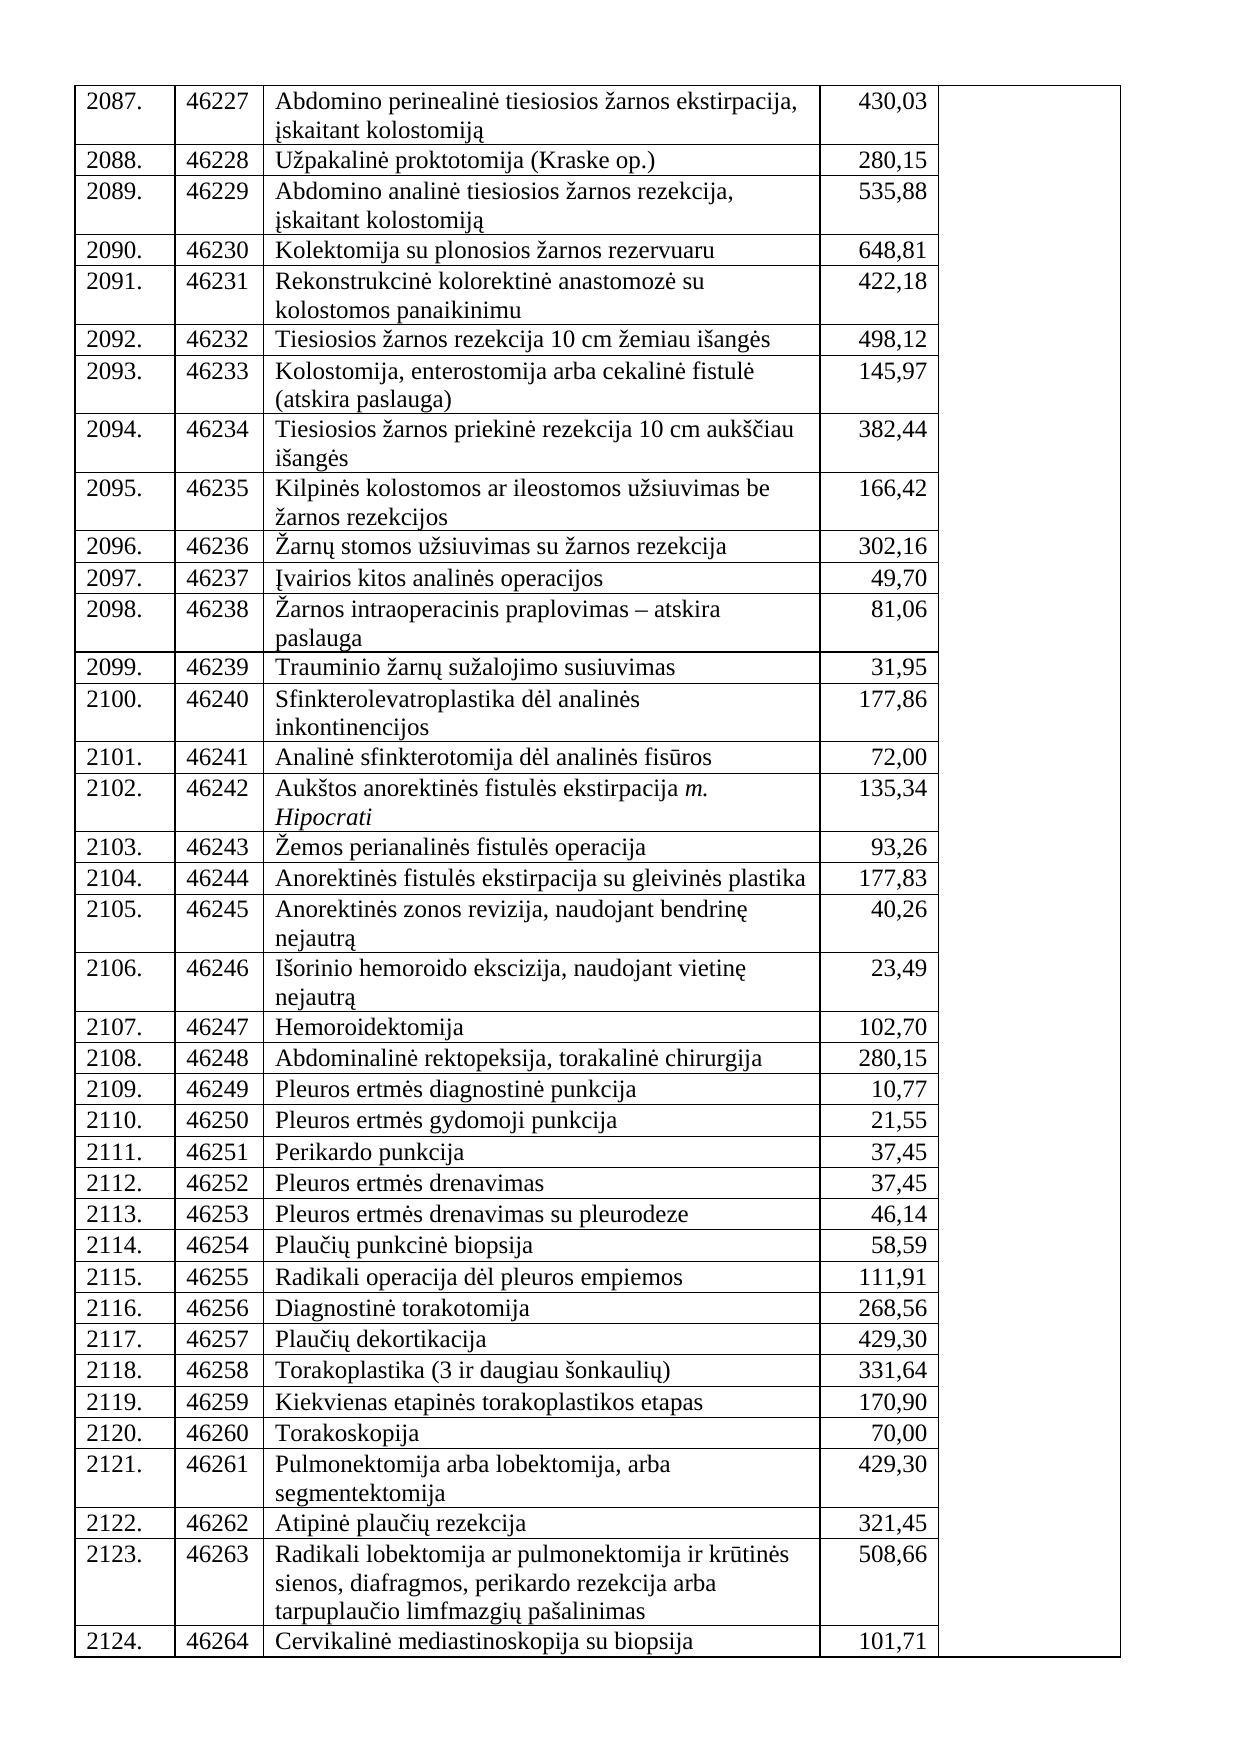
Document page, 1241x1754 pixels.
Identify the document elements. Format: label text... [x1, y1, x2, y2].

table_cell 331,64 [821, 1355, 938, 1386]
table_cell 2092. [76, 325, 174, 355]
table_cell 648,81 [821, 235, 938, 265]
table_cell 302,16 [821, 531, 938, 562]
table_cell Kilpinės kolostomos ar ileostomos užsiuvimas be žarnos rezekcijos [264, 473, 819, 530]
table_cell 430,03 [821, 86, 938, 144]
table_cell 2105. [76, 895, 174, 952]
table_cell Perikardo punkcija [264, 1137, 819, 1167]
table_cell Žarnos intraoperacinis praplovimas – atskira paslauga [264, 594, 819, 651]
table_cell Trauminio žarnų sužalojimo susiuvimas [264, 653, 819, 683]
table_cell 2123. [76, 1539, 174, 1625]
table_cell Abdominalinė rektopeksija, torakalinė chirurgija [264, 1043, 819, 1073]
table_cell [939, 86, 1120, 1656]
table_cell 2090. [76, 235, 174, 265]
table_cell 2103. [76, 832, 174, 862]
table_cell 23,49 [821, 953, 938, 1011]
table_cell 46264 [176, 1626, 263, 1656]
table_cell Išorinio hemoroido ekscizija, naudojant vietinę nejautrą [264, 953, 819, 1011]
table_cell 46232 [176, 325, 263, 355]
table_cell 2124. [76, 1626, 174, 1656]
table_cell Rekonstrukcinė kolorektinė anastomozė su kolostomos panaikinimu [264, 266, 819, 323]
table_cell 46257 [176, 1324, 263, 1354]
table_cell 46258 [176, 1355, 263, 1386]
table_cell 31,95 [821, 653, 938, 683]
table_cell 2108. [76, 1043, 174, 1073]
table_cell 46260 [176, 1418, 263, 1448]
table_cell 2099. [76, 653, 174, 683]
table_cell Atipinė plaučių rezekcija [264, 1508, 819, 1538]
table_cell 37,45 [821, 1168, 938, 1198]
table_cell 46256 [176, 1293, 263, 1323]
table_cell 101,71 [821, 1626, 938, 1656]
table_cell 2087. [76, 86, 174, 144]
table_cell 46253 [176, 1199, 263, 1229]
table_cell 2115. [76, 1262, 174, 1292]
table_cell 170,90 [821, 1387, 938, 1417]
table_cell 58,59 [821, 1230, 938, 1261]
table_cell 46247 [176, 1012, 263, 1042]
table_cell Žemos perianalinės fistulės operacija [264, 832, 819, 862]
table_cell 2107. [76, 1012, 174, 1042]
table_cell Pleuros ertmės drenavimas su pleurodeze [264, 1199, 819, 1229]
table_cell 429,30 [821, 1449, 938, 1507]
table_cell Žarnų stomos užsiuvimas su žarnos rezekcija [264, 531, 819, 562]
table_cell 2104. [76, 863, 174, 893]
table_cell 2095. [76, 473, 174, 530]
table_cell 535,88 [821, 176, 938, 234]
table_cell 111,91 [821, 1262, 938, 1292]
table_cell Plaučių dekortikacija [264, 1324, 819, 1354]
table_cell 93,26 [821, 832, 938, 862]
table_cell Radikali operacija dėl pleuros empiemos [264, 1262, 819, 1292]
table_cell 46254 [176, 1230, 263, 1261]
table_cell 46248 [176, 1043, 263, 1073]
table_cell 46244 [176, 863, 263, 893]
table_cell 280,15 [821, 145, 938, 175]
table_cell 2113. [76, 1199, 174, 1229]
table_cell 135,34 [821, 774, 938, 831]
table_cell 46242 [176, 774, 263, 831]
table_cell Pleuros ertmės diagnostinė punkcija [264, 1074, 819, 1104]
table_cell 46263 [176, 1539, 263, 1625]
table_cell 46261 [176, 1449, 263, 1507]
table_cell 177,83 [821, 863, 938, 893]
table_cell Tiesiosios žarnos priekinė rezekcija 10 cm aukščiau išangės [264, 414, 819, 472]
table_cell 46234 [176, 414, 263, 472]
table_cell Kiekvienas etapinės torakoplastikos etapas [264, 1387, 819, 1417]
table_cell 177,86 [821, 684, 938, 741]
table_cell 37,45 [821, 1137, 938, 1167]
table_cell Torakoskopija [264, 1418, 819, 1448]
table_cell 46237 [176, 563, 263, 593]
table_cell 46240 [176, 684, 263, 741]
table_cell 429,30 [821, 1324, 938, 1354]
table_cell 2116. [76, 1293, 174, 1323]
table_cell 2089. [76, 176, 174, 234]
table_cell 2111. [76, 1137, 174, 1167]
table_cell 102,70 [821, 1012, 938, 1042]
table_cell Aukštos anorektinės fistulės ekstirpacija m. Hipocrati [264, 774, 819, 831]
table_cell 2098. [76, 594, 174, 651]
table_cell 46235 [176, 473, 263, 530]
table_cell 40,26 [821, 895, 938, 952]
table_cell 46231 [176, 266, 263, 323]
table_cell 2094. [76, 414, 174, 472]
table_cell 46243 [176, 832, 263, 862]
table_cell Diagnostinė torakotomija [264, 1293, 819, 1323]
table_cell 46262 [176, 1508, 263, 1538]
table_cell Tiesiosios žarnos rezekcija 10 cm žemiau išangės [264, 325, 819, 355]
table_cell 46236 [176, 531, 263, 562]
table_cell 280,15 [821, 1043, 938, 1073]
table_cell Plaučių punkcinė biopsija [264, 1230, 819, 1261]
table_cell 2114. [76, 1230, 174, 1261]
table_cell 2118. [76, 1355, 174, 1386]
table_cell 46259 [176, 1387, 263, 1417]
table_cell 46239 [176, 653, 263, 683]
table_cell 498,12 [821, 325, 938, 355]
table_cell 46249 [176, 1074, 263, 1104]
table_cell 2091. [76, 266, 174, 323]
table_cell 2093. [76, 356, 174, 413]
table_cell 2106. [76, 953, 174, 1011]
table_cell 2112. [76, 1168, 174, 1198]
table_cell 422,18 [821, 266, 938, 323]
table_cell 46246 [176, 953, 263, 1011]
table_cell Pulmonektomija arba lobektomija, arba segmentektomija [264, 1449, 819, 1507]
table_cell 46229 [176, 176, 263, 234]
table_cell 166,42 [821, 473, 938, 530]
table_cell 268,56 [821, 1293, 938, 1323]
table_cell 2110. [76, 1105, 174, 1136]
table_cell Cervikalinė mediastinoskopija su biopsija [264, 1626, 819, 1656]
table_cell 49,70 [821, 563, 938, 593]
table_cell Kolektomija su plonosios žarnos rezervuaru [264, 235, 819, 265]
table_cell Kolostomija, enterostomija arba cekalinė fistulė (atskira paslauga) [264, 356, 819, 413]
table_cell 46241 [176, 742, 263, 772]
table_cell 2121. [76, 1449, 174, 1507]
table_cell 145,97 [821, 356, 938, 413]
table_cell 46230 [176, 235, 263, 265]
table_cell Pleuros ertmės drenavimas [264, 1168, 819, 1198]
table_cell 2119. [76, 1387, 174, 1417]
table_cell 81,06 [821, 594, 938, 651]
table_cell 46252 [176, 1168, 263, 1198]
table_cell 2088. [76, 145, 174, 175]
table_cell 70,00 [821, 1418, 938, 1448]
table_cell 2117. [76, 1324, 174, 1354]
table_cell Analinė sfinkterotomija dėl analinės fisūros [264, 742, 819, 772]
table_cell Radikali lobektomija ar pulmonektomija ir krūtinės sienos, diafragmos, perikardo rezekcija arba tarpuplaučio limfmazgių pašalinimas [264, 1539, 819, 1625]
table_cell Įvairios kitos analinės operacijos [264, 563, 819, 593]
table_cell 46250 [176, 1105, 263, 1136]
table_cell 21,55 [821, 1105, 938, 1136]
table_cell Anorektinės zonos revizija, naudojant bendrinę nejautrą [264, 895, 819, 952]
table_cell 508,66 [821, 1539, 938, 1625]
table_cell 2097. [76, 563, 174, 593]
table_cell 46238 [176, 594, 263, 651]
table_cell Pleuros ertmės gydomoji punkcija [264, 1105, 819, 1136]
table_cell 46227 [176, 86, 263, 144]
table_cell 46245 [176, 895, 263, 952]
table_cell 10,77 [821, 1074, 938, 1104]
table_cell 46228 [176, 145, 263, 175]
table_cell 2120. [76, 1418, 174, 1448]
table_cell Anorektinės fistulės ekstirpacija su gleivinės plastika [264, 863, 819, 893]
table_cell 46233 [176, 356, 263, 413]
table_cell 321,45 [821, 1508, 938, 1538]
table_cell Abdomino perinealinė tiesiosios žarnos ekstirpacija, įskaitant kolostomiją [264, 86, 819, 144]
table_cell 2102. [76, 774, 174, 831]
table_cell 2096. [76, 531, 174, 562]
table_cell Abdomino analinė tiesiosios žarnos rezekcija, įskaitant kolostomiją [264, 176, 819, 234]
table_cell 72,00 [821, 742, 938, 772]
table_cell Sfinkterolevatroplastika dėl analinės inkontinencijos [264, 684, 819, 741]
table_cell Torakoplastika (3 ir daugiau šonkaulių) [264, 1355, 819, 1386]
table_cell 382,44 [821, 414, 938, 472]
table_cell 46251 [176, 1137, 263, 1167]
table_cell 2100. [76, 684, 174, 741]
table_cell 2122. [76, 1508, 174, 1538]
table_cell 2101. [76, 742, 174, 772]
table_cell Užpakalinė proktotomija (Kraske op.) [264, 145, 819, 175]
table_cell 46,14 [821, 1199, 938, 1229]
table_cell Hemoroidektomija [264, 1012, 819, 1042]
table_cell 46255 [176, 1262, 263, 1292]
table_cell 2109. [76, 1074, 174, 1104]
